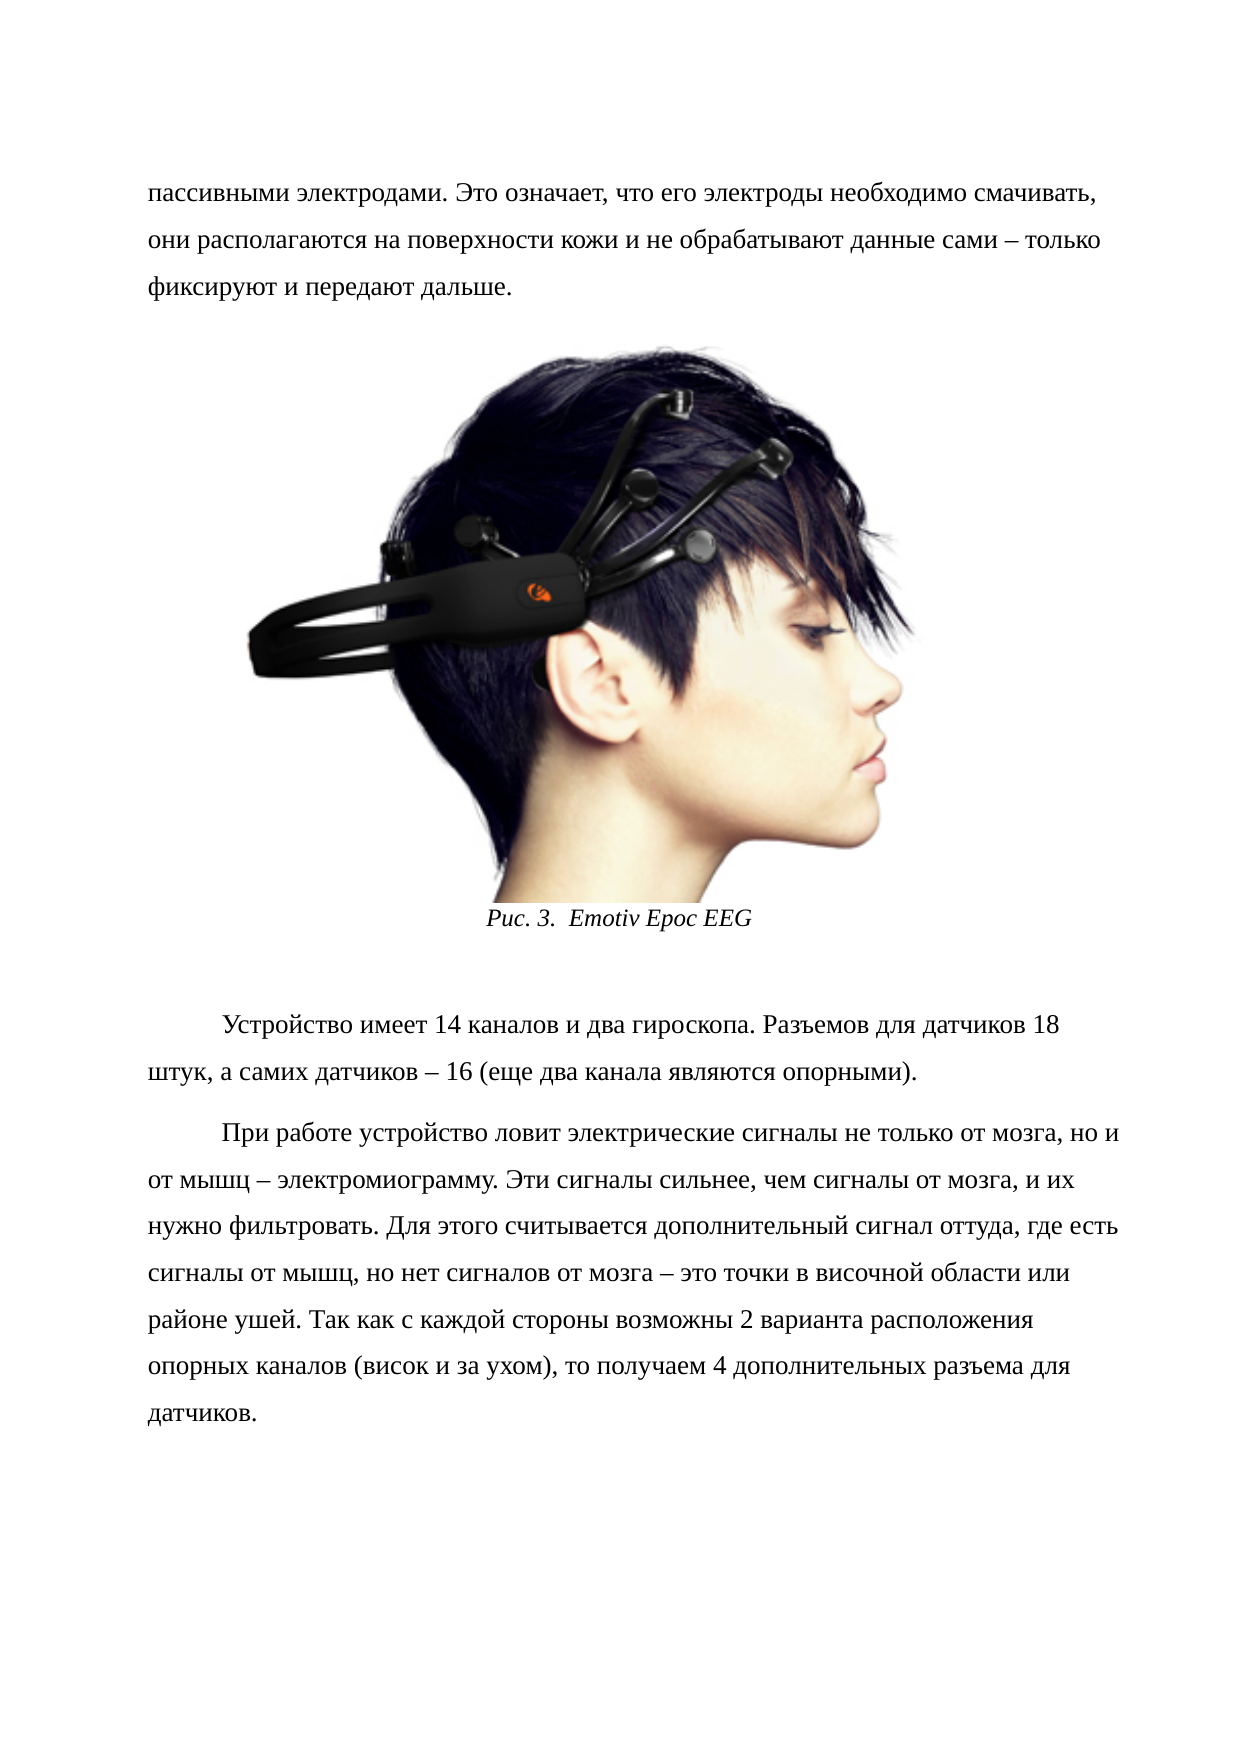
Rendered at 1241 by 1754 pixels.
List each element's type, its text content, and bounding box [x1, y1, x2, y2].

text Устройство имеет 14 каналов и два гироскопа. Разъемов для датчиков 18 штук, а самих датчиков – 16 (еще два канала являются опорными). [148, 1008, 1122, 1086]
text пассивными электродами. Это означает, что его электроды необходимо смачивать, они располагаются на поверхности кожи и не обрабатывают данные сами – только фиксируют и передают дальше. [148, 176, 1122, 301]
text Рис. 3. Emotiv Epoc EEG [212, 903, 1028, 931]
picture [211, 343, 1029, 903]
text При работе устройство ловит электрические сигналы не только от мозга, но и от мышц – электромиограмму. Эти сигналы сильнее, чем сигналы от мозга, и их нужно фильтровать. Для этого считывается дополнительный сигнал оттуда, где есть сигналы от мышц, но нет сигналов от мозга – это точки в височной области или районе ушей. Так как с каждой стороны возможны 2 варианта расположения опорных каналов (висок и за ухом), то получаем 4 дополнительных разъема для датчиков. [148, 1116, 1122, 1427]
